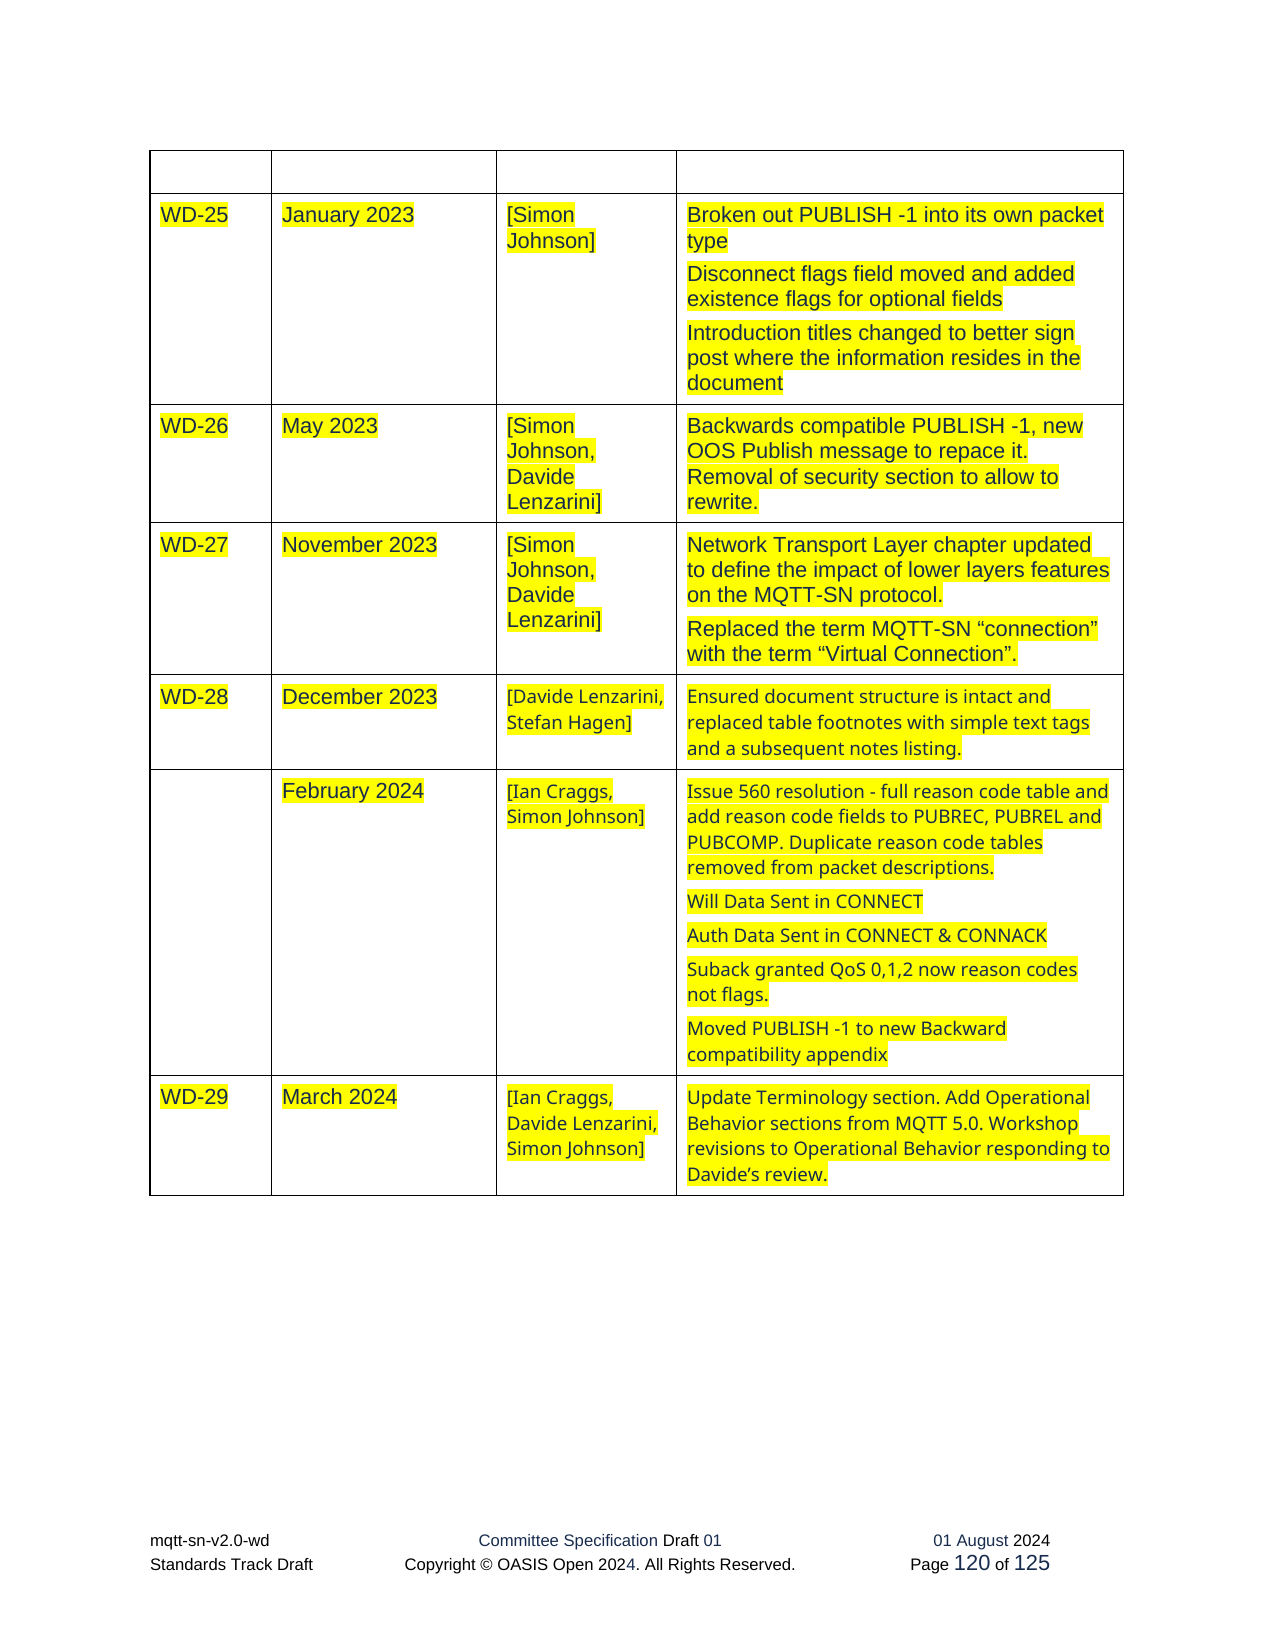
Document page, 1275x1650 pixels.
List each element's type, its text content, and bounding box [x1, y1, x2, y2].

table_cell Broken out PUBLISH -1 into its own packet type Disconnect flags field moved and added existence flags for optional fields Introduction titles changed to better sign post where the information resides in the document [677, 194, 1123, 404]
table_cell WD-27 [151, 523, 271, 674]
table_cell [151, 770, 271, 1075]
table_cell WD-29 [151, 1076, 271, 1195]
table_cell Ensured document structure is intact and replaced table footnotes with simple text tags and a subsequent notes listing. [677, 675, 1123, 769]
table_cell January 2023 [272, 194, 496, 404]
table_cell November 2023 [272, 523, 496, 674]
table_cell [Simon Johnson] [497, 194, 676, 404]
table_cell Network Transport Layer chapter updated to define the impact of lower layers features on the MQTT-SN protocol. Replaced the term MQTT-SN “connection” with the term “Virtual Connection”. [677, 523, 1123, 674]
table_cell [Simon Johnson, Davide Lenzarini] [497, 523, 676, 674]
table_cell [677, 151, 1123, 193]
table_cell March 2024 [272, 1076, 496, 1195]
table_cell [Ian Craggs, Davide Lenzarini, Simon Johnson] [497, 1076, 676, 1195]
table_cell [Ian Craggs, Simon Johnson] [497, 770, 676, 1075]
table_cell WD-25 [151, 194, 271, 404]
table_cell Update Terminology section. Add Operational Behavior sections from MQTT 5.0. Workshop revisions to Operational Behavior responding to Davide’s review. [677, 1076, 1123, 1195]
table_cell May 2023 [272, 405, 496, 522]
table_cell [272, 151, 496, 193]
table_cell [151, 151, 271, 193]
table_cell Backwards compatible PUBLISH -1, new OOS Publish message to repace it. Removal of security section to allow to rewrite. [677, 405, 1123, 522]
table_cell [497, 151, 676, 193]
table_cell WD-26 [151, 405, 271, 522]
table_cell [Davide Lenzarini, Stefan Hagen] [497, 675, 676, 769]
table_cell WD-28 [151, 675, 271, 769]
table_cell Issue 560 resolution - full reason code table and add reason code fields to PUBREC, PUBREL and PUBCOMP. Duplicate reason code tables removed from packet descriptions. Will Data Sent in CONNECT Auth Data Sent in CONNECT & CONNACK Suback granted QoS 0,1,2 now reason codes not flags. Moved PUBLISH -1 to new Backward compatibility appendix [677, 770, 1123, 1075]
table_cell [Simon Johnson, Davide Lenzarini] [497, 405, 676, 522]
table_cell February 2024 [272, 770, 496, 1075]
table_cell December 2023 [272, 675, 496, 769]
